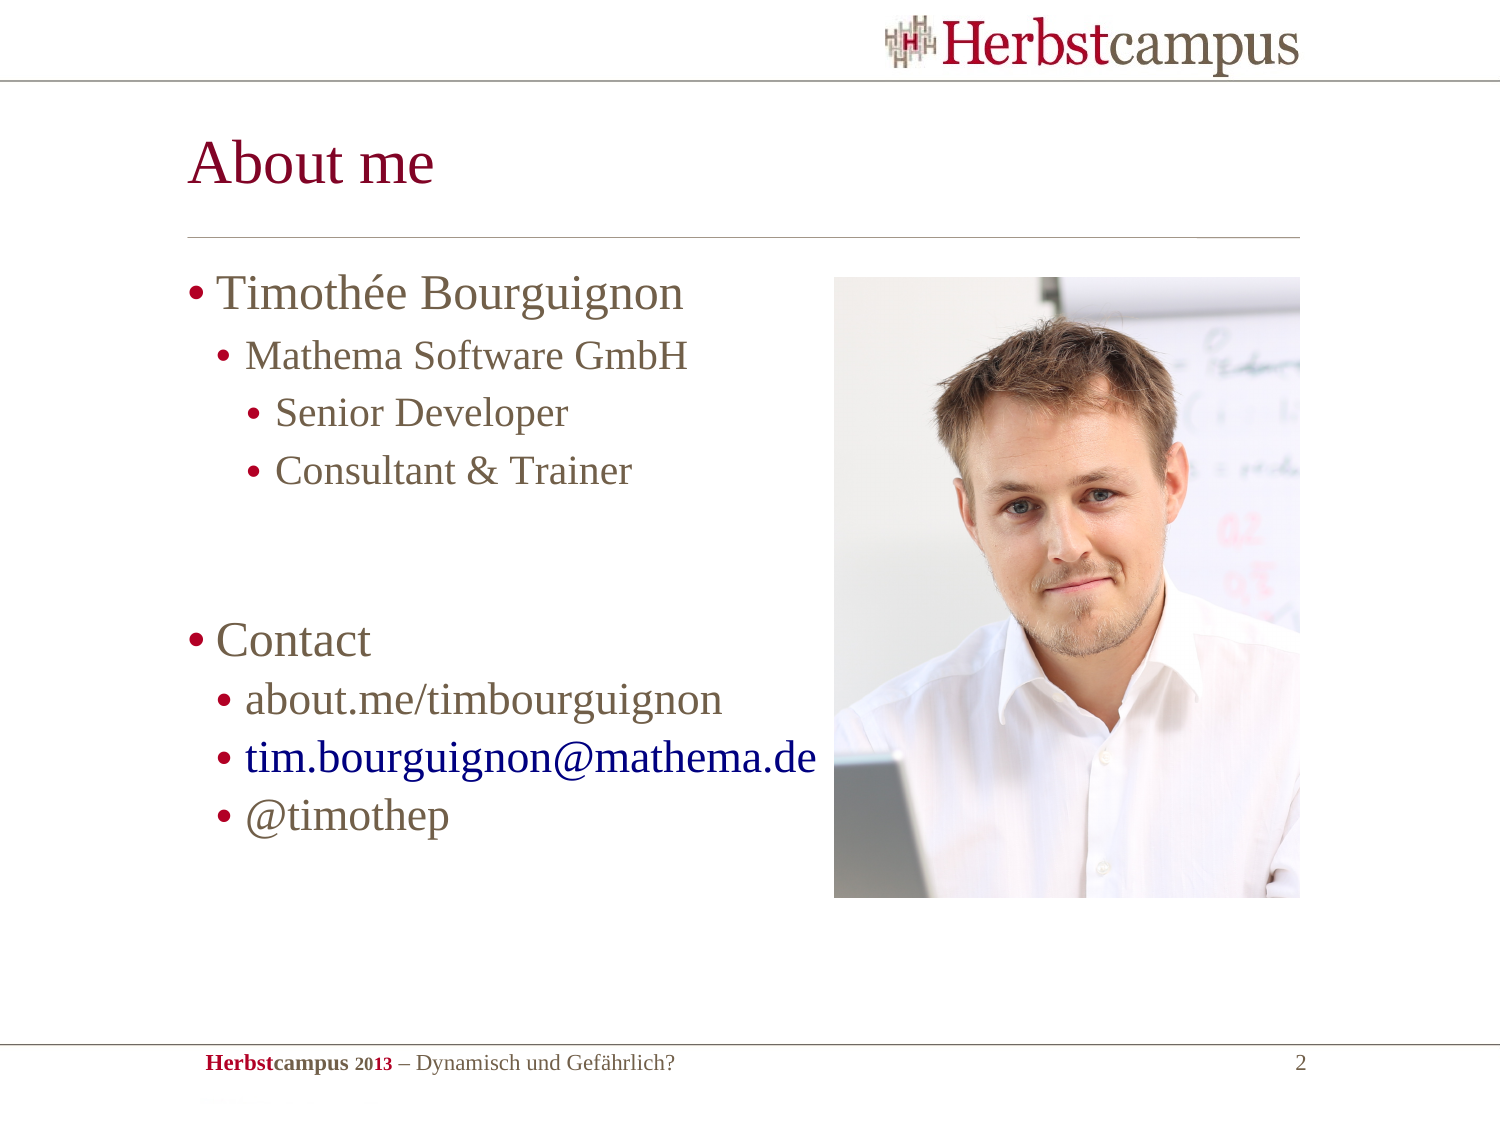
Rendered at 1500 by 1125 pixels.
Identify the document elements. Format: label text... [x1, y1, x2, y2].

picture [0, 0, 1500, 1125]
list Timothée Bourguignon Mathema Software GmbH Senior Developer Consultant & Trainer Contact about.me/timbourguignon tim.bourguignon@mathema.de @timothep [187, 262, 1299, 916]
title About me [187, 79, 1299, 246]
